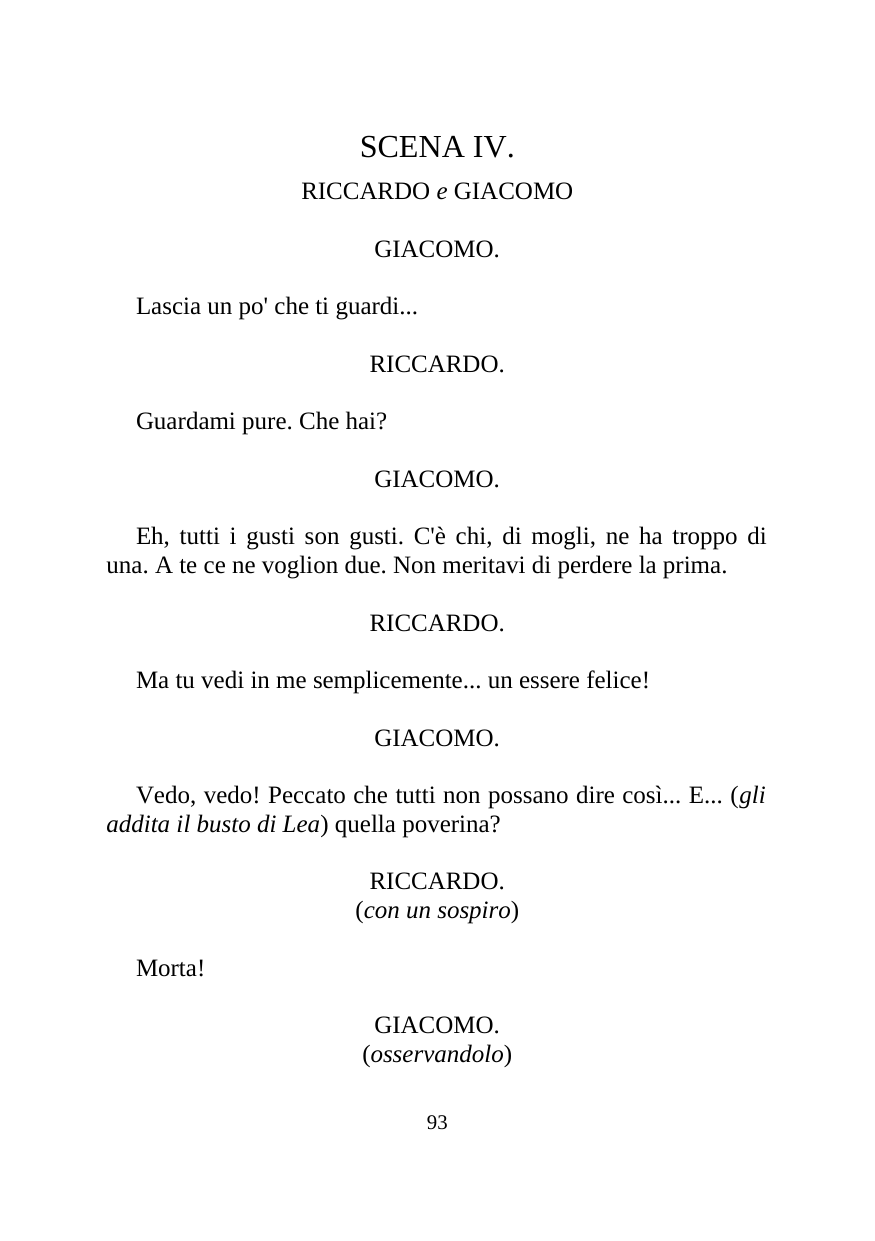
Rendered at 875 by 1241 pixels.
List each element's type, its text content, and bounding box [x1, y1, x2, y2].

text RICCARDO. [106, 349, 768, 378]
text Vedo, vedo! Peccato che tutti non possano dire così... E... (gli addita il busto di Lea) quella poverina? [106, 780, 768, 838]
text RICCARDO. [106, 608, 768, 636]
text (con un sospiro) [106, 895, 768, 924]
text Ma tu vedi in me semplicemente... un essere felice! [106, 665, 768, 694]
text RICCARDO. [106, 866, 768, 895]
text (osservandolo) [106, 1039, 768, 1068]
text RICCARDO e GIACOMO [106, 176, 768, 205]
text GIACOMO. [106, 234, 768, 263]
text Guardami pure. Che hai? [106, 406, 768, 435]
text Lascia un po' che ti guardi... [106, 291, 768, 320]
text GIACOMO. [106, 1010, 768, 1039]
text Eh, tutti i gusti son gusti. C'è chi, di mogli, ne ha troppo di una. A te ce ne voglion due. Non meritavi di perdere la prima. [106, 521, 768, 579]
text GIACOMO. [106, 464, 768, 493]
subtitle SCENA IV. [106, 127, 768, 164]
text GIACOMO. [106, 723, 768, 751]
text Morta! [106, 953, 768, 981]
